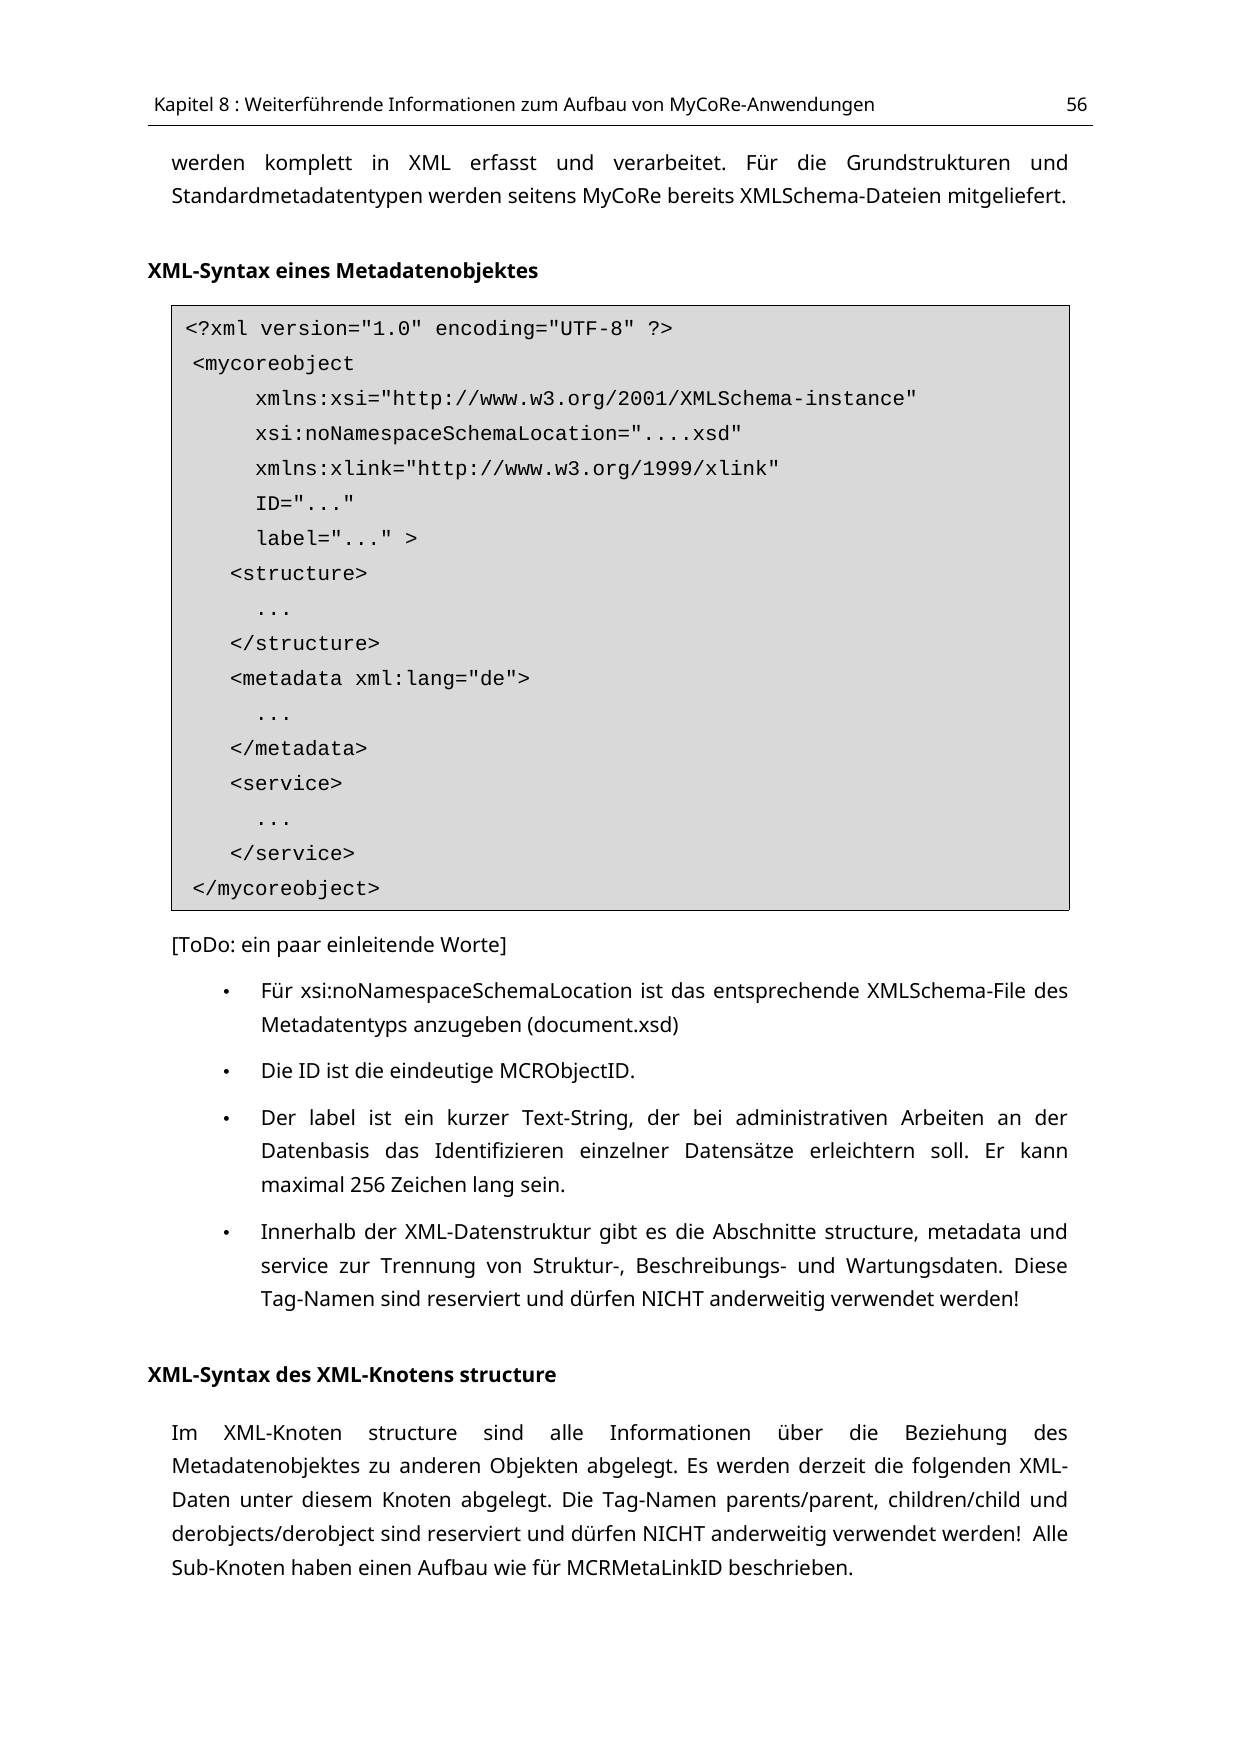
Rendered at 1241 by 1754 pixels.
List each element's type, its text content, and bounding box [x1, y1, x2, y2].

subtitle XML-Syntax des XML-Knotens structure [148, 1360, 1092, 1389]
text Im XML-Knoten structure sind alle Informationen über die Beziehung des Metadatenobjektes zu anderen Objekten abgelegt. Es werden derzeit die folgenden XML-Daten unter diesem Knoten abgelegt. Die Tag-Namen parents/parent, children/child und derobjects/derobject sind reserviert und dürfen NICHT anderweitig verwendet werden! Alle Sub-Knoten haben einen Aufbau wie für MCRMetaLinkID beschrieben. [171, 1418, 1069, 1581]
list Innerhalb der XML-Datenstruktur gibt es die Abschnitte structure, metadata und service zur Trennung von Struktur-, Beschreibungs- und Wartungsdaten. Diese Tag-Namen sind reserviert und dürfen NICHT anderweitig verwendet werden! [185, 1217, 1069, 1313]
list Die ID ist die eindeutige MCRObjectID. [185, 1056, 1069, 1085]
text ... [172, 590, 1069, 622]
text <service> [172, 765, 1069, 797]
text xsi:noNamespaceSchemaLocation="....xsd" [172, 415, 1069, 447]
text </structure> [172, 625, 1069, 657]
subtitle XML-Syntax eines Metadatenobjektes [148, 257, 1092, 285]
text </service> [172, 835, 1069, 867]
text [ToDo: ein paar einleitende Worte] [171, 931, 1069, 959]
text </mycoreobject> [172, 870, 1069, 910]
text ID="..." [172, 485, 1069, 517]
text </metadata> [172, 730, 1069, 762]
text ... [172, 800, 1069, 832]
text xmlns:xsi="http://www.w3.org/2001/XMLSchema-instance" [172, 380, 1069, 412]
list Für xsi:noNamespaceSchemaLocation ist das entsprechende XMLSchema-File des Metadatentyps anzugeben (document.xsd) [185, 976, 1069, 1038]
text <?xml version="1.0" encoding="UTF-8" ?> [172, 306, 1069, 342]
text xmlns:xlink="http://www.w3.org/1999/xlink" [172, 450, 1069, 482]
text <metadata xml:lang="de"> [172, 660, 1069, 692]
text <structure> [172, 555, 1069, 587]
text werden komplett in XML erfasst und verarbeitet. Für die Grundstrukturen und Standardmetadatentypen werden seitens MyCoRe bereits XMLSchema-Dateien mitgeliefert. [171, 148, 1069, 210]
text label="..." > [172, 520, 1069, 552]
list Der label ist ein kurzer Text-String, der bei administrativen Arbeiten an der Datenbasis das Identifizieren einzelner Datensätze erleichtern soll. Er kann maximal 256 Zeichen lang sein. [185, 1103, 1069, 1199]
text <mycoreobject [172, 345, 1069, 377]
text ... [172, 695, 1069, 727]
